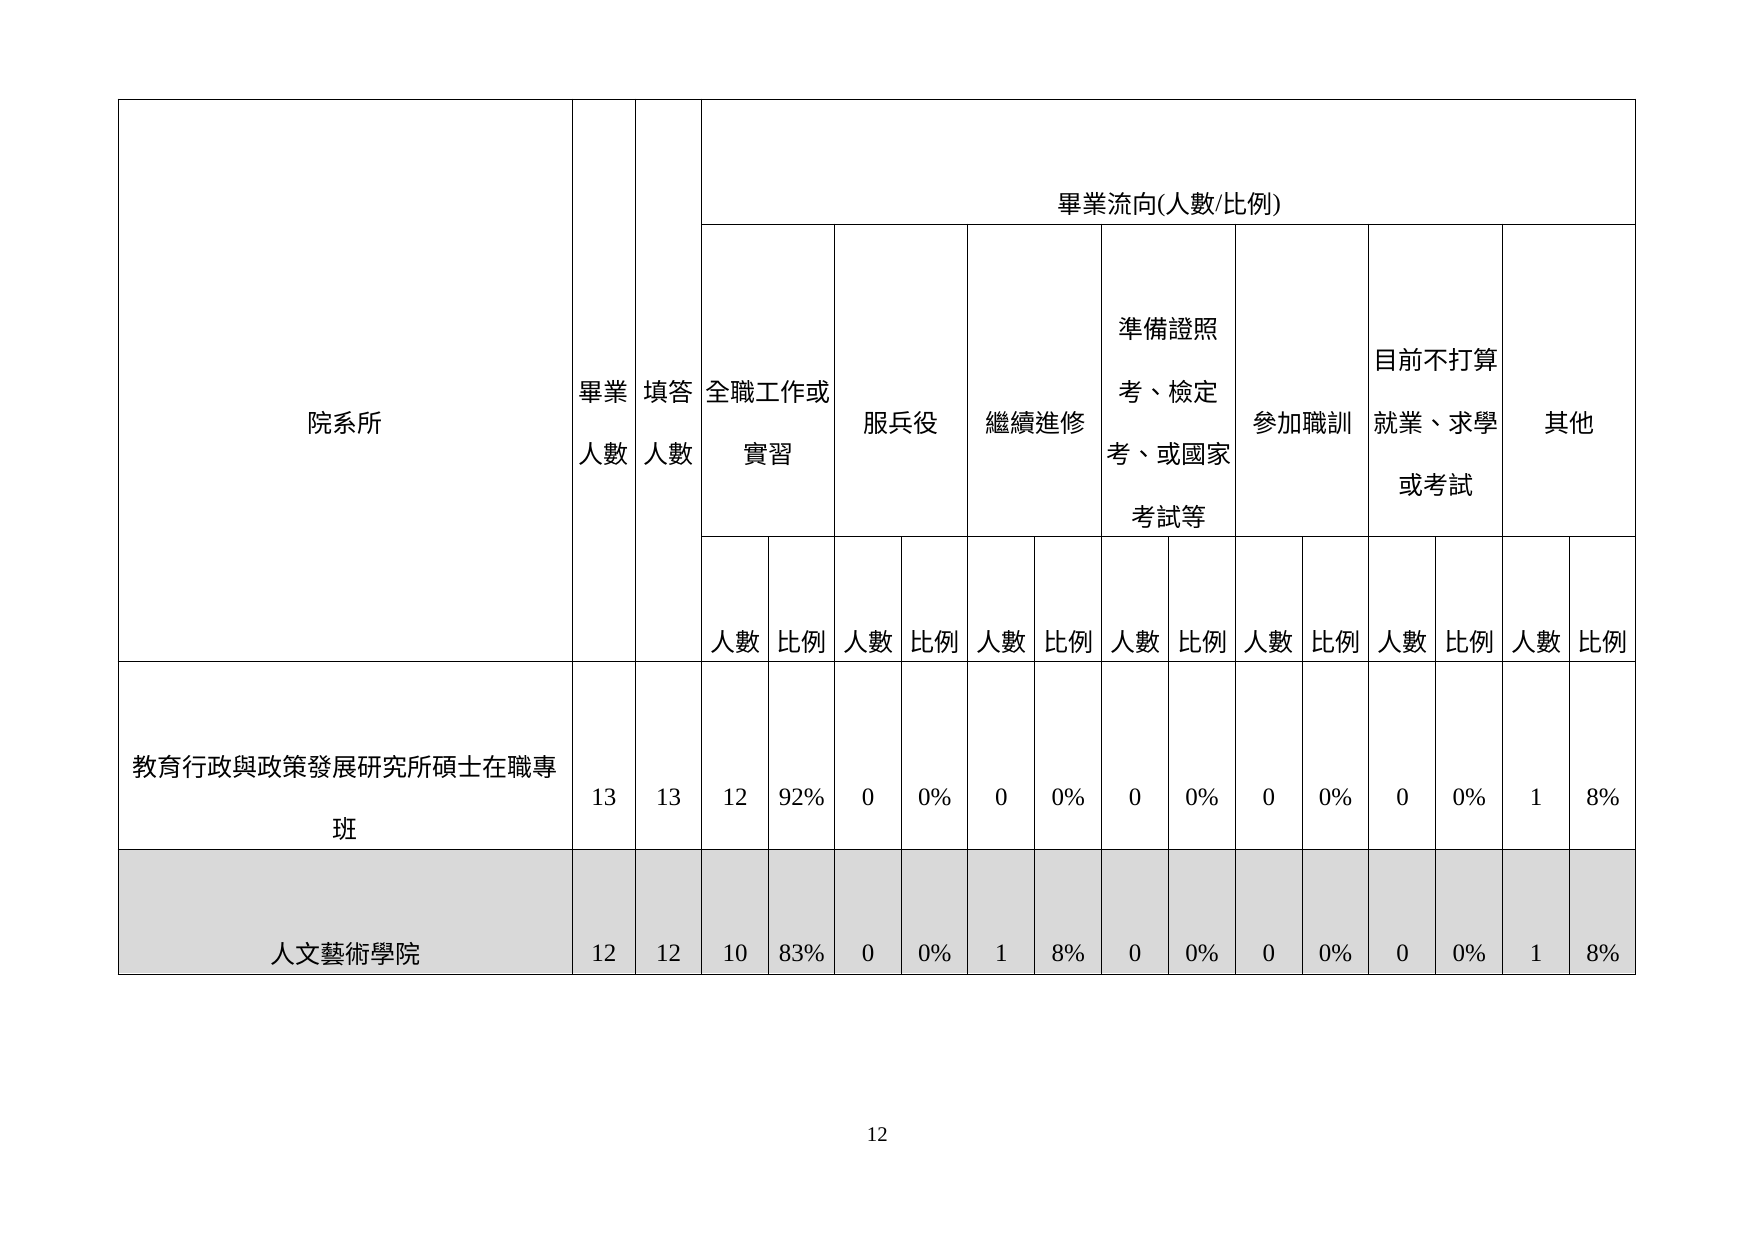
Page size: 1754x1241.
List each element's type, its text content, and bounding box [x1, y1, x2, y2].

table_header 填答人數 [636, 100, 701, 661]
table_cell 參加職訓 [1236, 225, 1368, 536]
table_cell 人數 [1236, 537, 1302, 661]
table_cell 8% [1570, 850, 1635, 973]
table_header 院系所 [119, 100, 572, 661]
table_cell 0 [1102, 850, 1168, 973]
table_cell 8% [1570, 662, 1635, 848]
table_cell 全職工作或實習 [702, 225, 834, 536]
table_cell 0 [1369, 850, 1435, 973]
table_cell 人數 [1102, 537, 1168, 661]
table_cell 12 [702, 662, 768, 848]
table_cell 0 [1369, 662, 1435, 848]
table_cell 人數 [968, 537, 1034, 661]
table_cell 比例 [1303, 537, 1368, 661]
table_cell 0 [1236, 850, 1302, 973]
table_cell 10 [702, 850, 768, 973]
table_cell 13 [573, 662, 635, 848]
table_cell 人數 [702, 537, 768, 661]
table_cell 0 [968, 662, 1034, 848]
table_cell 0% [1436, 662, 1502, 848]
table_cell 服兵役 [835, 225, 967, 536]
table_cell 比例 [1570, 537, 1635, 661]
table_cell 0 [835, 850, 901, 973]
table_cell 13 [636, 662, 701, 848]
table_cell 1 [1503, 850, 1569, 973]
table_cell 12 [636, 850, 701, 973]
table_cell 83% [769, 850, 834, 973]
table_cell 0% [1169, 850, 1235, 973]
table_cell 0% [1169, 662, 1235, 848]
table_cell 0% [1303, 850, 1368, 973]
table_cell 目前不打算就業、求學或考試 [1369, 225, 1502, 536]
table_header 畢業流向(人數/比例) [702, 100, 1635, 223]
table_header 畢業人數 [573, 100, 635, 661]
table_cell 0% [1303, 662, 1368, 848]
table_cell 0% [902, 850, 967, 973]
table_cell 人數 [1503, 537, 1569, 661]
table_cell 8% [1035, 850, 1101, 973]
table_cell 其他 [1503, 225, 1635, 536]
table_cell 12 [573, 850, 635, 973]
table_cell 0 [1102, 662, 1168, 848]
table_cell 比例 [769, 537, 834, 661]
table_cell 比例 [1035, 537, 1101, 661]
table_cell 0% [1035, 662, 1101, 848]
table_cell 比例 [1169, 537, 1235, 661]
table_cell 繼續進修 [968, 225, 1101, 536]
table_cell 人數 [1369, 537, 1435, 661]
table_cell 人文藝術學院 [119, 850, 572, 973]
table_cell 1 [1503, 662, 1569, 848]
table_cell 92% [769, 662, 834, 848]
table_cell 準備證照考、檢定考、或國家考試等 [1102, 225, 1235, 536]
table_cell 比例 [1436, 537, 1502, 661]
table_cell 比例 [902, 537, 967, 661]
table_cell 0 [835, 662, 901, 848]
table_cell 1 [968, 850, 1034, 973]
table_cell 0% [902, 662, 967, 848]
table_cell 0% [1436, 850, 1502, 973]
table_cell 0 [1236, 662, 1302, 848]
table_cell 人數 [835, 537, 901, 661]
table_cell 教育行政與政策發展研究所碩士在職專班 [119, 662, 572, 848]
